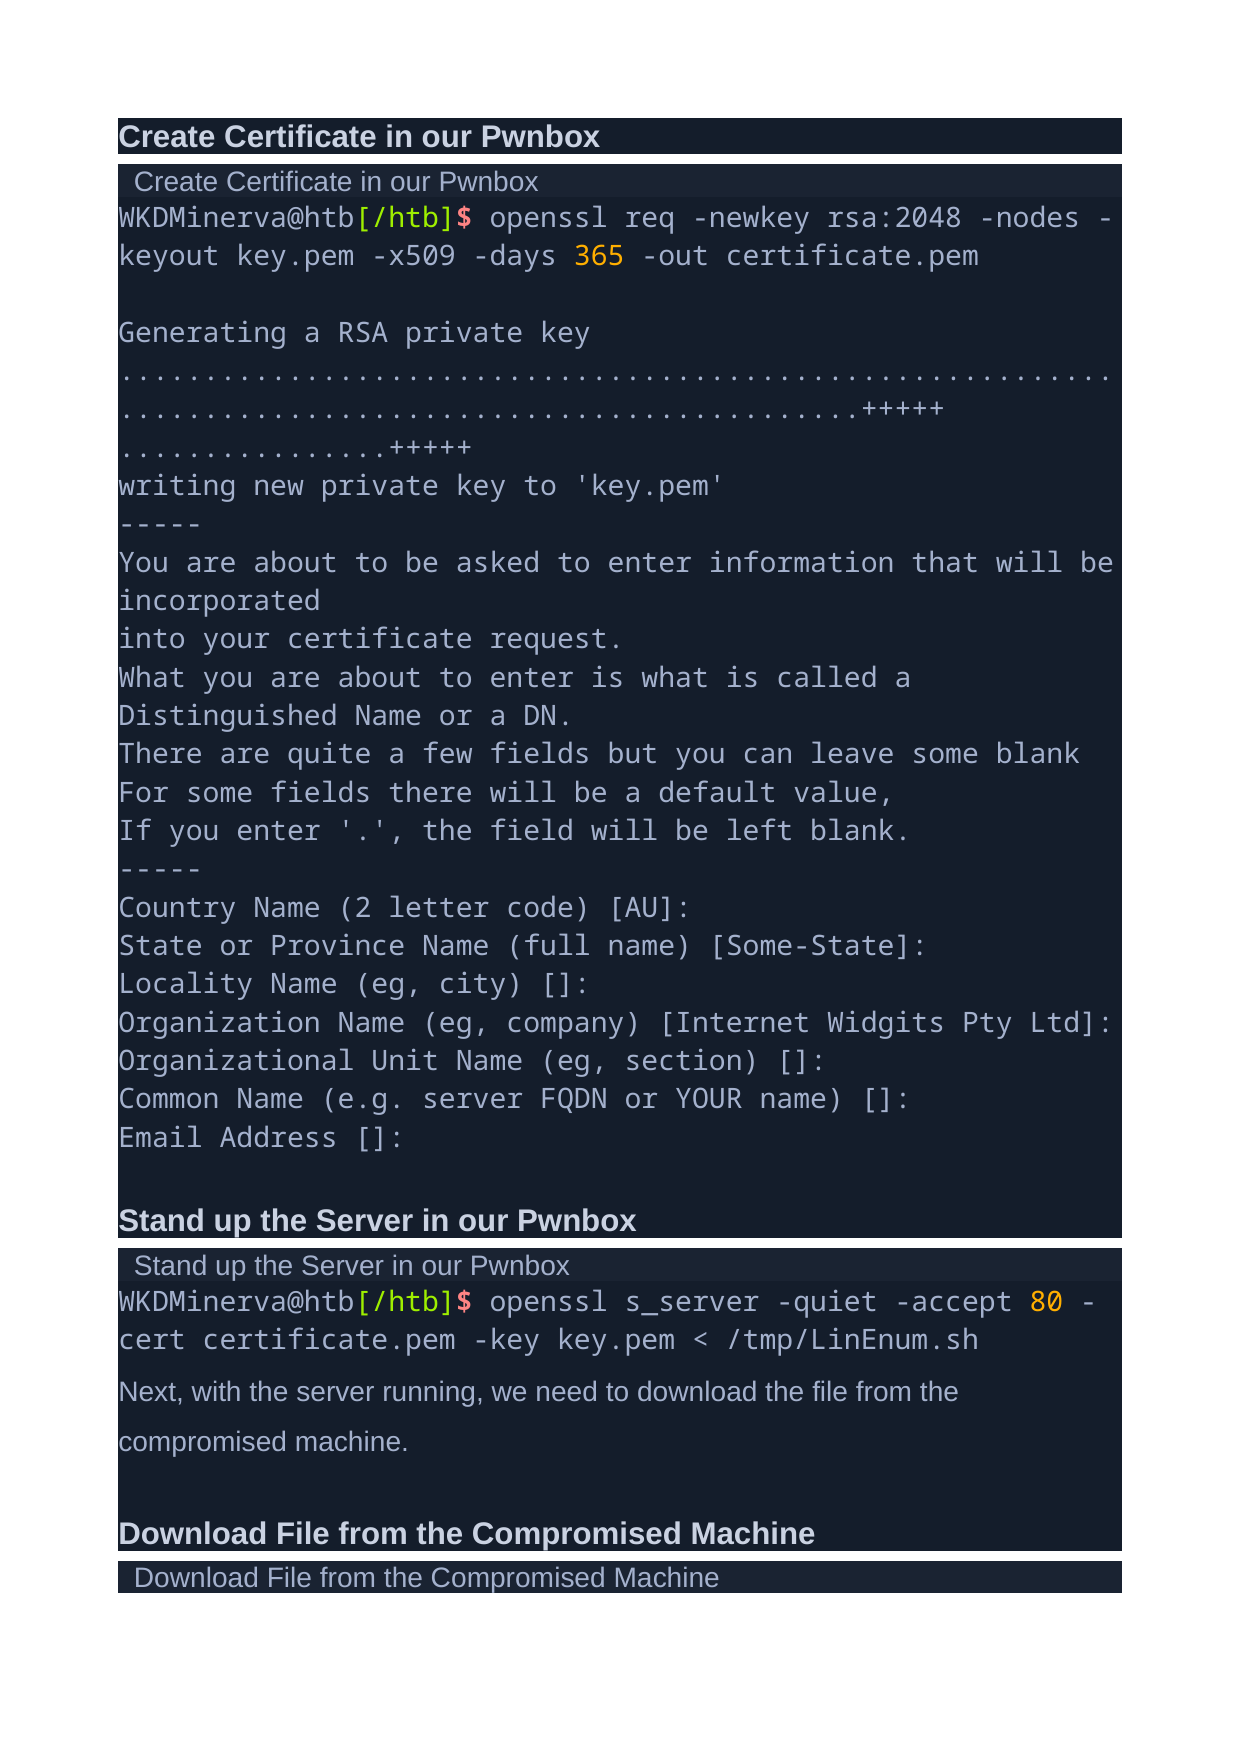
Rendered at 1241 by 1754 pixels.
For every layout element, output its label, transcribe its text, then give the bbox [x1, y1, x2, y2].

text WKDMinerva@htb[/htb]$ openssl s_server -quiet -accept 80 -cert certificate.pem -key key.pem < /tmp/LinEnum.sh [118, 1281, 1122, 1357]
text Download File from the Compromised Machine [118, 1561, 1122, 1593]
text What you are about to enter is what is called a Distinguished Name or a DN. [118, 657, 1122, 733]
text WKDMinerva@htb[/htb]$ openssl req -newkey rsa:2048 -nodes -keyout key.pem -x509 -days 365 -out certificate.pem [118, 197, 1122, 273]
text Stand up the Server in our Pwnbox [118, 1248, 1122, 1281]
text into your certificate request. [118, 618, 1122, 657]
text Next, with the server running, we need to download the file from the compromised machine. [118, 1357, 1122, 1457]
text writing new private key to 'key.pem' [118, 465, 1122, 503]
subtitle Create Certificate in our Pwnbox [118, 118, 1122, 154]
text You are about to be asked to enter information that will be incorporated [118, 542, 1122, 618]
text .......................................................................................................+++++ [118, 350, 1122, 427]
text Email Address []: [118, 1117, 1122, 1155]
text Create Certificate in our Pwnbox [118, 164, 1122, 197]
subtitle Stand up the Server in our Pwnbox [118, 1202, 1122, 1238]
subtitle Download File from the Compromised Machine [118, 1515, 1122, 1551]
text Generating a RSA private key [118, 312, 1122, 350]
text Locality Name (eg, city) []: [118, 963, 1122, 1002]
text ................+++++ [118, 427, 1122, 465]
text There are quite a few fields but you can leave some blank [118, 733, 1122, 772]
text Organizational Unit Name (eg, section) []: [118, 1040, 1122, 1078]
text Common Name (e.g. server FQDN or YOUR name) []: [118, 1078, 1122, 1117]
text State or Province Name (full name) [Some-State]: [118, 925, 1122, 963]
text For some fields there will be a default value, [118, 772, 1122, 810]
text ----- [118, 503, 1122, 542]
text If you enter '.', the field will be left blank. [118, 810, 1122, 848]
text Organization Name (eg, company) [Internet Widgits Pty Ltd]: [118, 1002, 1122, 1040]
text ----- [118, 848, 1122, 887]
text Country Name (2 letter code) [AU]: [118, 887, 1122, 925]
